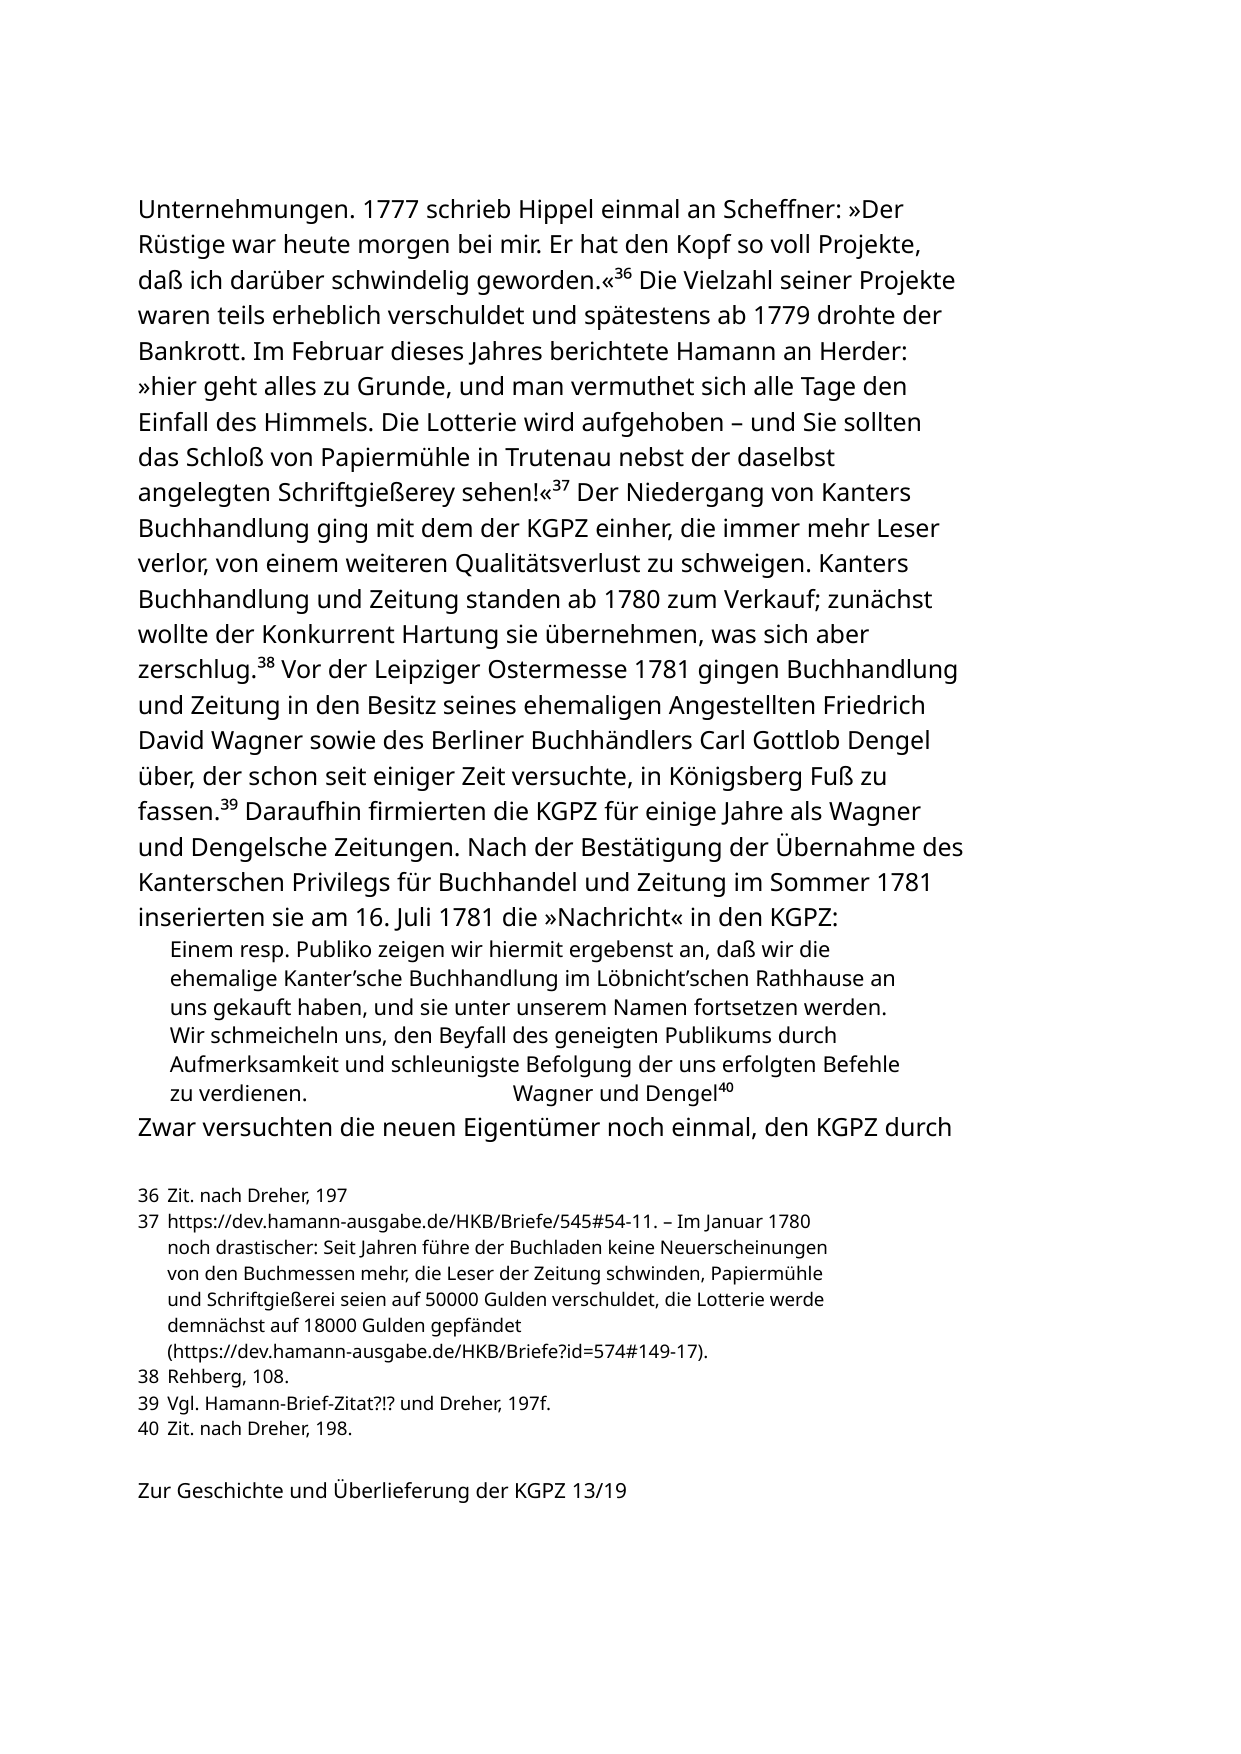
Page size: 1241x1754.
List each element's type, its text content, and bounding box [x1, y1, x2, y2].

text Zit. nach Dreher, 198. [138, 1415, 846, 1441]
text https://dev.hamann-ausgabe.de/HKB/Briefe/545#54-11. – Im Januar 1780 noch drastischer: Seit Jahren führe der Buchladen keine Neuerscheinungen von den Buchmessen mehr, die Leser der Zeitung schwinden, Papiermühle und Schriftgießerei seien auf 50000 Gulden verschuldet, die Lotterie werde demnächst auf 18000 Gulden gepfändet (https://dev.hamann-ausgabe.de/HKB/Briefe?id=574#149-17). [138, 1208, 846, 1363]
text Zwar versuchten die neuen Eigentümer noch einmal, den KGPZ durch [138, 1108, 964, 1143]
text Vgl. Hamann-Brief-Zitat?!? und Dreher, 197f. [138, 1389, 846, 1415]
text Rehberg, 108. [138, 1363, 846, 1389]
text Einem resp. Publiko zeigen wir hiermit ergebenst an, daß wir die ehemalige Kanter’sche Buchhandlung im Löbnicht’schen Rathhause an uns gekauft haben, und sie unter unserem Namen fortsetzen werden. Wir schmeicheln uns, den Beyfall des geneigten Publikums durch Aufmerksamkeit und schleunigste Befolgung der uns erfolgten Befehle zu verdienen. Wagner und Dengel [169, 934, 905, 1108]
text Zit. nach Dreher, 197 [138, 1182, 846, 1208]
text Unternehmungen. 1777 schrieb Hippel einmal an Scheffner: »Der Rüstige war heute morgen bei mir. Er hat den Kopf so voll Projekte, daß ich darüber schwindelig geworden.« Die Vielzahl seiner Projekte waren teils erheblich verschuldet und spätestens ab 1779 drohte der Bankrott. Im Februar dieses Jahres berichtete Hamann an Herder: »hier geht alles zu Grunde, und man vermuthet sich alle Tage den Einfall des Himmels. Die Lotterie wird aufgehoben – und Sie sollten das Schloß von Papiermühle in Trutenau nebst der daselbst angelegten Schriftgießerey sehen!« Der Niedergang von Kanters Buchhandlung ging mit dem der KGPZ einher, die immer mehr Leser verlor, von einem weiteren Qualitätsverlust zu schweigen. Kanters Buchhandlung und Zeitung standen ab 1780 zum Verkauf; zunächst wollte der Konkurrent Hartung sie übernehmen, was sich aber zerschlug. Vor der Leipziger Ostermesse 1781 gingen Buchhandlung und Zeitung in den Besitz seines ehemaligen Angestellten Friedrich David Wagner sowie des Berliner Buchhändlers Carl Gottlob Dengel über, der schon seit einiger Zeit versuchte, in Königsberg Fuß zu fassen. Daraufhin firmierten die KGPZ für einige Jahre als Wagner und Dengelsche Zeitungen. Nach der Bestätigung der Übernahme des Kanterschen Privilegs für Buchhandel und Zeitung im Sommer 1781 inserierten sie am 16. Juli 1781 die »Nachricht« in den KGPZ: [138, 190, 964, 934]
